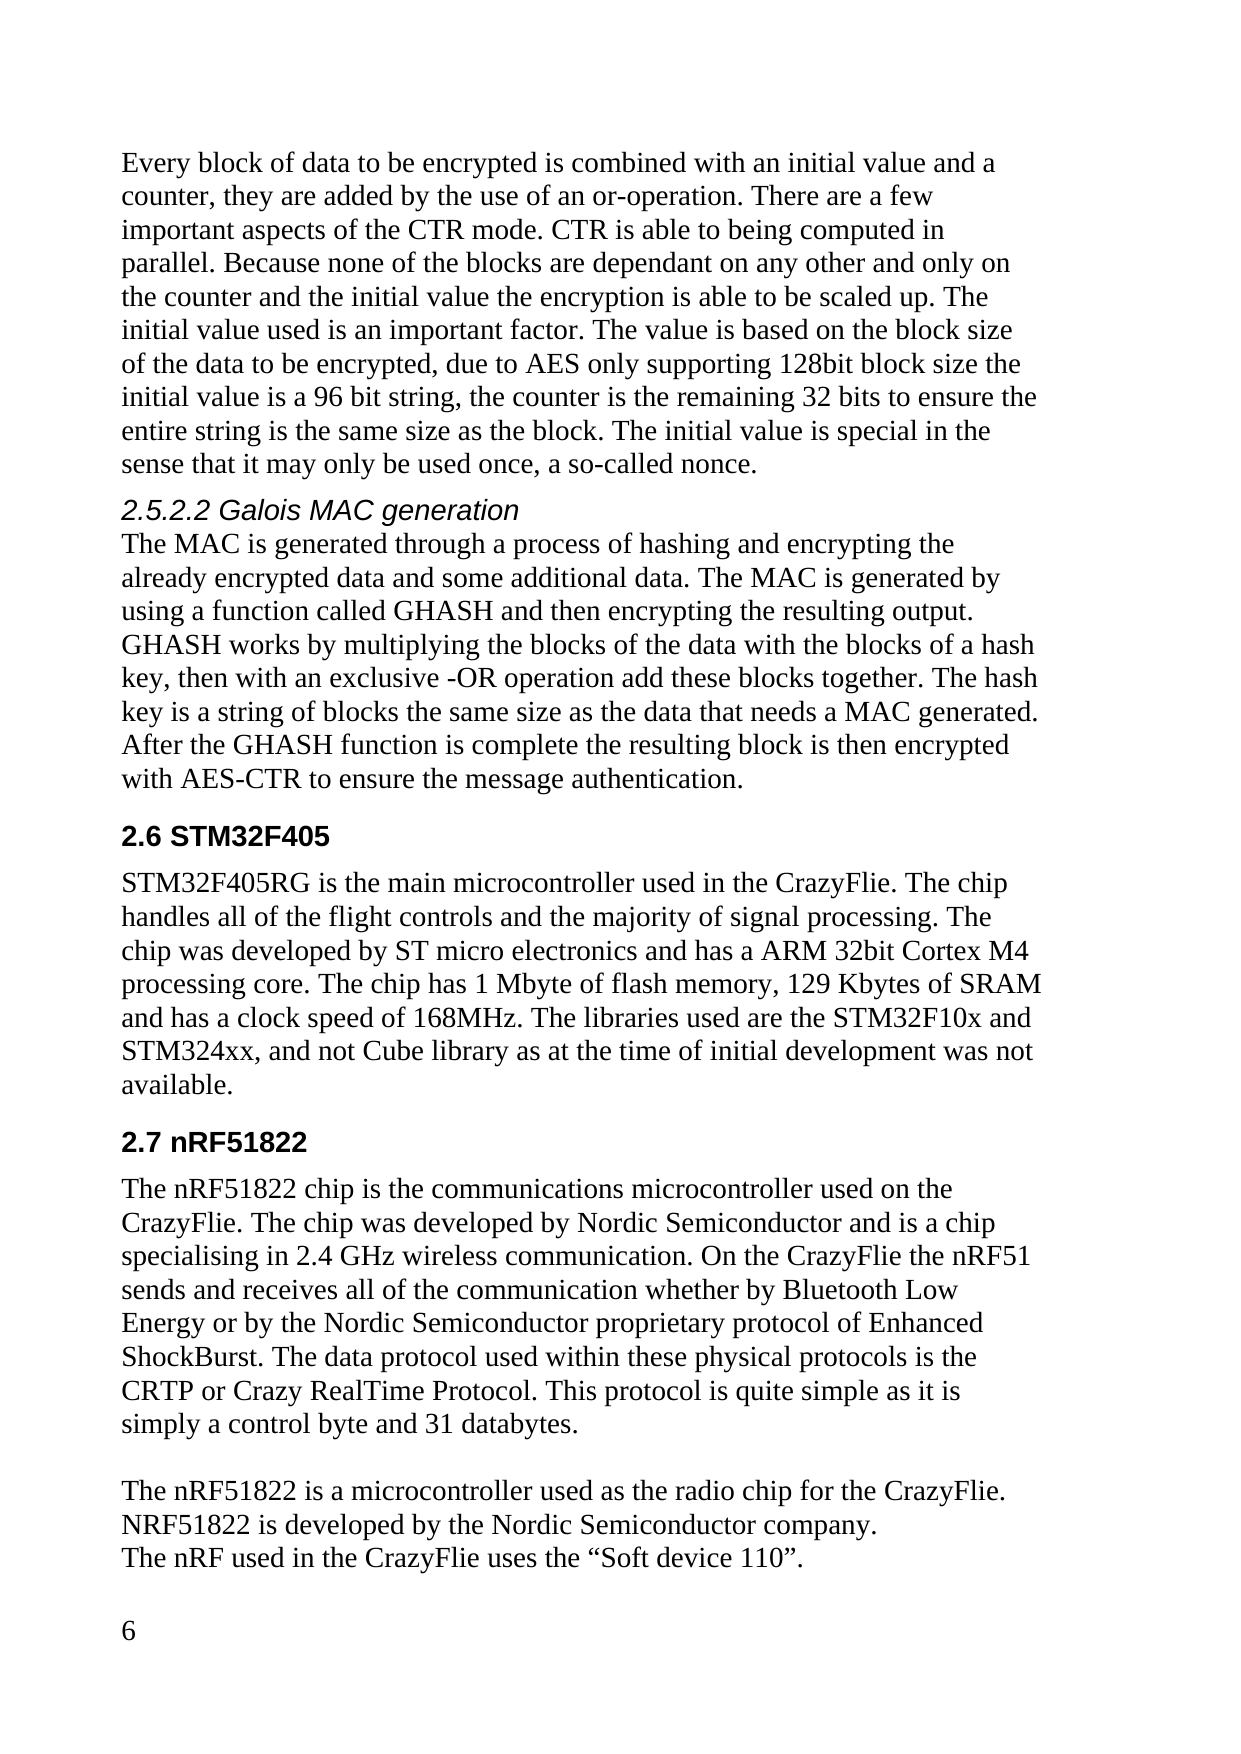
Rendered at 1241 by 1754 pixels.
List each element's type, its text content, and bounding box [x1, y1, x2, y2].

text The nRF51822 chip is the communications microcontroller used on the CrazyFlie. The chip was developed by Nordic Semiconductor and is a chip specialising in 2.4 GHz wireless communication. On the CrazyFlie the nRF51 sends and receives all of the communication whether by Bluetooth Low Energy or by the Nordic Semiconductor proprietary protocol of Enhanced ShockBurst. The data protocol used within these physical protocols is the CRTP or Crazy RealTime Protocol. This protocol is quite simple as it is simply a control byte and 31 databytes. [121, 1171, 1042, 1440]
subtitle STM32F405 [121, 819, 1042, 853]
text STM32F405RG is the main microcontroller used in the CrazyFlie. The chip handles all of the flight controls and the majority of signal processing. The chip was developed by ST micro electronics and has a ARM 32bit Cortex M4 processing core. The chip has 1 Mbyte of flash memory, 129 Kbytes of SRAM and has a clock speed of 168MHz. The libraries used are the STM32F10x and STM324xx, and not Cube library as at the time of initial development was not available. [121, 866, 1042, 1100]
subtitle nRF51822 [121, 1125, 1042, 1159]
text The nRF used in the CrazyFlie uses the “Soft device 110”. [121, 1540, 1042, 1574]
subtitle Galois MAC generation [121, 493, 1042, 526]
text Every block of data to be encrypted is combined with an initial value and a counter, they are added by the use of an or-operation. There are a few important aspects of the CTR mode. CTR is able to being computed in parallel. Because none of the blocks are dependant on any other and only on the counter and the initial value the encryption is able to be scaled up. The initial value used is an important factor. The value is based on the block size of the data to be encrypted, due to AES only supporting 128bit block size the initial value is a 96 bit string, the counter is the remaining 32 bits to ensure the entire string is the same size as the block. The initial value is special in the sense that it may only be used once, a so-called nonce. [121, 145, 1042, 480]
text The MAC is generated through a process of hashing and encrypting the already encrypted data and some additional data. The MAC is generated by using a function called GHASH and then encrypting the resulting output. GHASH works by multiplying the blocks of the data with the blocks of a hash key, then with an exclusive -OR operation add these blocks together. The hash key is a string of blocks the same size as the data that needs a MAC generated. After the GHASH function is complete the resulting block is then encrypted with AES-CTR to ensure the message authentication. [121, 526, 1042, 794]
text NRF51822 is developed by the Nordic Semiconductor company. [121, 1507, 1042, 1540]
text The nRF51822 is a microcontroller used as the radio chip for the CrazyFlie. [121, 1473, 1042, 1507]
